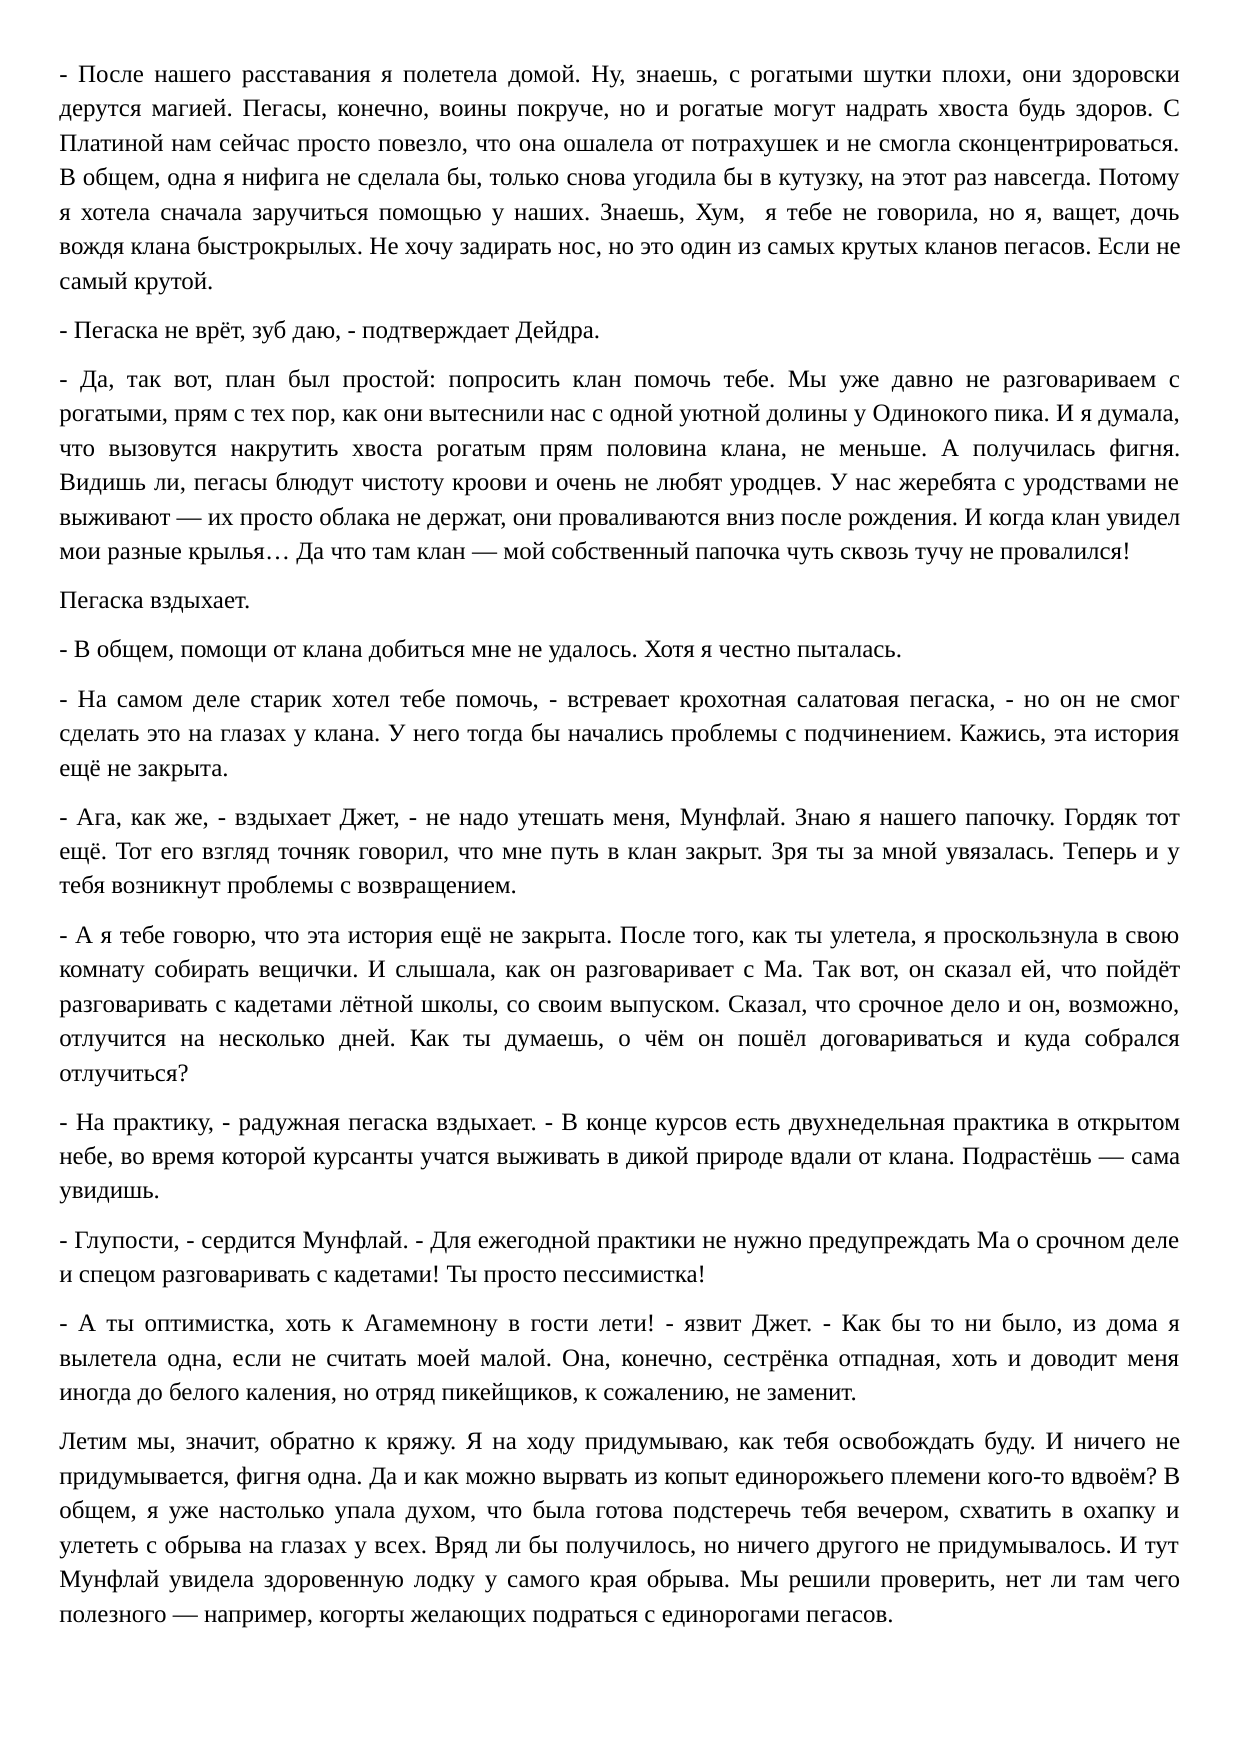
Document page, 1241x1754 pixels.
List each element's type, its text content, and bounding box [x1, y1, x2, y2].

text - На практику, - радужная пегаска вздыхает. - В конце курсов есть двухнедельная практика в открытом небе, во время которой курсанты учатся выживать в дикой природе вдали от клана. Подрастёшь — сама увидишь. [59, 1107, 1181, 1204]
text - В общем, помощи от клана добиться мне не удалось. Хотя я честно пыталась. [59, 634, 1181, 663]
text - Да, так вот, план был простой: попросить клан помочь тебе. Мы уже давно не разговариваем с рогатыми, прям с тех пор, как они вытеснили нас с одной уютной долины у Одинокого пика. И я думала, что вызовутся накрутить хвоста рогатым прям половина клана, не меньше. А получилась фигня. Видишь ли, пегасы блюдут чистоту кроови и очень не любят уродцев. У нас жеребята с уродствами не выживают — их просто облака не держат, они проваливаются вниз после рождения. И когда клан увидел мои разные крылья… Да что там клан — мой собственный папочка чуть сквозь тучу не провалился! [59, 364, 1181, 565]
text - После нашего расставания я полетела домой. Ну, знаешь, с рогатыми шутки плохи, они здоровски дерутся магией. Пегасы, конечно, воины покруче, но и рогатые могут надрать хвоста будь здоров. С Платиной нам сейчас просто повезло, что она ошалела от потрахушек и не смогла сконцентрироваться. В общем, одна я нифига не сделала бы, только снова угодила бы в кутузку, на этот раз навсегда. Потому я хотела сначала заручиться помощью у наших. Знаешь, Хум, я тебе не говорила, но я, ващет, дочь вождя клана быстрокрылых. Не хочу задирать нос, но это один из самых крутых кланов пегасов. Если не самый крутой. [59, 59, 1181, 295]
text - На самом деле старик хотел тебе помочь, - встревает крохотная салатовая пегаска, - но он не смог сделать это на глазах у клана. У него тогда бы начались проблемы с подчинением. Кажись, эта история ещё не закрыта. [59, 684, 1181, 781]
text - Ага, как же, - вздыхает Джет, - не надо утешать меня, Мунфлай. Знаю я нашего папочку. Гордяк тот ещё. Тот его взгляд точняк говорил, что мне путь в клан закрыт. Зря ты за мной увязалась. Теперь и у тебя возникнут проблемы с возвращением. [59, 802, 1181, 899]
text - А я тебе говорю, что эта история ещё не закрыта. После того, как ты улетела, я проскользнула в свою комнату собирать вещички. И слышала, как он разговаривает с Ма. Так вот, он сказал ей, что пойдёт разговаривать с кадетами лётной школы, со своим выпуском. Сказал, что срочное дело и он, возможно, отлучится на несколько дней. Как ты думаешь, о чём он пошёл договариваться и куда собрался отлучиться? [59, 920, 1181, 1086]
text - Пегаска не врёт, зуб даю, - подтверждает Дейдра. [59, 315, 1181, 344]
text Пегаска вздыхает. [59, 586, 1181, 614]
text - Глупости, - сердится Мунфлай. - Для ежегодной практики не нужно предупреждать Ма о срочном деле и спецом разговаривать с кадетами! Ты просто пессимистка! [59, 1225, 1181, 1288]
text - А ты оптимистка, хоть к Агамемнону в гости лети! - язвит Джет. - Как бы то ни было, из дома я вылетела одна, если не считать моей малой. Она, конечно, сестрёнка отпадная, хоть и доводит меня иногда до белого каления, но отряд пикейщиков, к сожалению, не заменит. [59, 1308, 1181, 1406]
text Летим мы, значит, обратно к кряжу. Я на ходу придумываю, как тебя освобождать буду. И ничего не придумывается, фигня одна. Да и как можно вырвать из копыт единорожьего племени кого-то вдвоём? В общем, я уже настолько упала духом, что была готова подстеречь тебя вечером, схватить в охапку и улететь с обрыва на глазах у всех. Вряд ли бы получилось, но ничего другого не придумывалось. И тут Мунфлай увидела здоровенную лодку у самого края обрыва. Мы решили проверить, нет ли там чего полезного — например, когорты желающих подраться с единорогами пегасов. [59, 1426, 1181, 1627]
